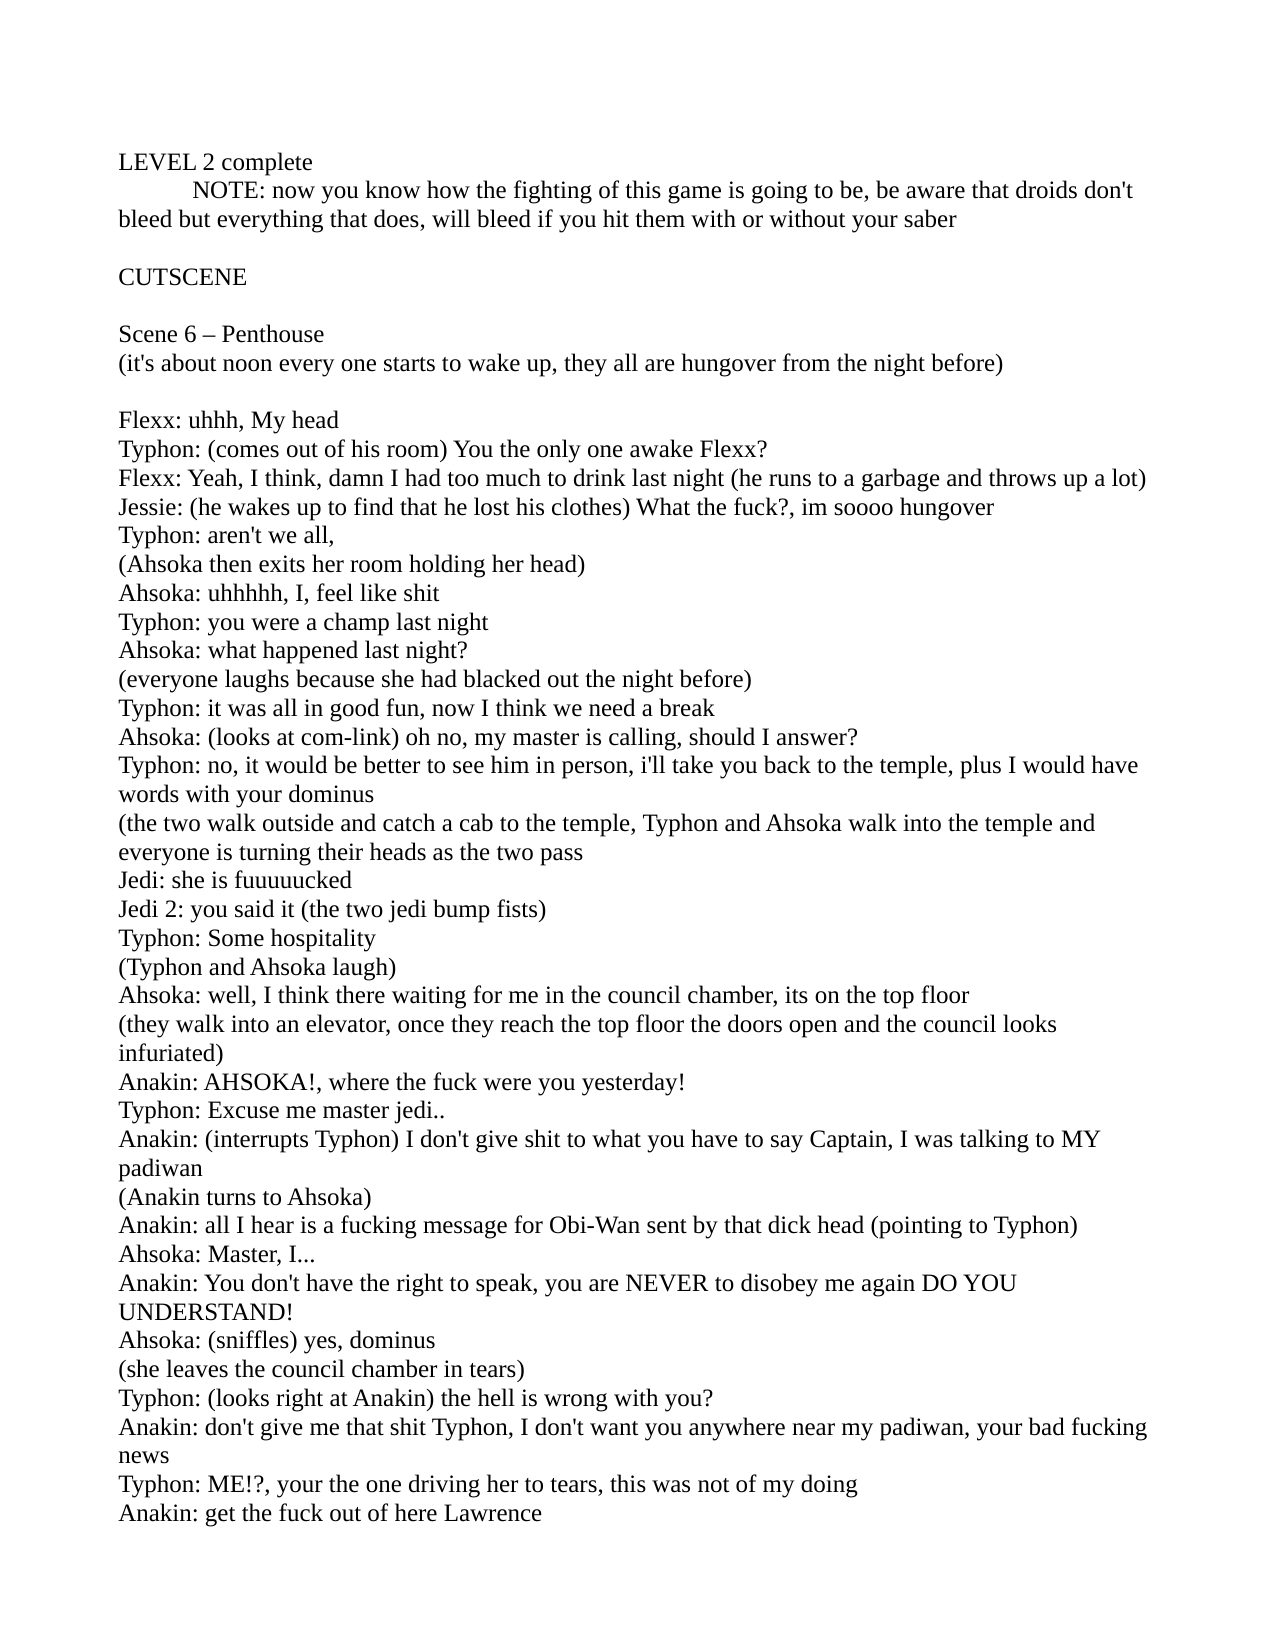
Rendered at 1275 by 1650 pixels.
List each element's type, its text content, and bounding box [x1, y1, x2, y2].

text (she leaves the council chamber in tears) [118, 1354, 1157, 1383]
text CUTSCENE [118, 262, 1157, 291]
text Anakin: get the fuck out of here Lawrence [118, 1498, 1157, 1527]
text Ahsoka: (looks at com-link) oh no, my master is calling, should I answer? [118, 722, 1157, 751]
text Typhon: it was all in good fun, now I think we need a break [118, 693, 1157, 722]
text Typhon: Excuse me master jedi.. [118, 1096, 1157, 1124]
text Typhon: (looks right at Anakin) the hell is wrong with you? [118, 1383, 1157, 1412]
text Typhon: Some hospitality [118, 923, 1157, 952]
text Ahsoka: well, I think there waiting for me in the council chamber, its on the top floor [118, 981, 1157, 1009]
text Jedi: she is fuuuuucked [118, 866, 1157, 894]
text Ahsoka: Master, I... [118, 1239, 1157, 1268]
text (Ahsoka then exits her room holding her head) Ahsoka: uhhhhh, I, feel like shit [118, 549, 1157, 607]
text (Typhon and Ahsoka laugh) [118, 952, 1157, 981]
text Anakin: don't give me that shit Typhon, I don't want you anywhere near my padiwan, your bad fucking news [118, 1412, 1157, 1469]
text Typhon: no, it would be better to see him in person, i'll take you back to the temple, plus I would have words with your dominus [118, 751, 1157, 808]
text Ahsoka: what happened last night? [118, 636, 1157, 664]
text Flexx: Yeah, I think, damn I had too much to drink last night (he runs to a garbage and throws up a lot) [118, 463, 1157, 492]
text Ahsoka: (sniffles) yes, dominus [118, 1326, 1157, 1354]
text Anakin: (interrupts Typhon) I don't give shit to what you have to say Captain, I was talking to MY padiwan [118, 1124, 1157, 1182]
text Scene 6 – Penthouse [118, 319, 1157, 348]
text (the two walk outside and catch a cab to the temple, Typhon and Ahsoka walk into the temple and everyone is turning their heads as the two pass [118, 808, 1157, 866]
text Anakin: all I hear is a fucking message for Obi-Wan sent by that dick head (pointing to Typhon) [118, 1211, 1157, 1239]
text (they walk into an elevator, once they reach the top floor the doors open and the council looks infuriated) [118, 1009, 1157, 1067]
text (everyone laughs because she had blacked out the night before) [118, 664, 1157, 693]
text Typhon: (comes out of his room) You the only one awake Flexx? [118, 434, 1157, 463]
text Typhon: aren't we all, [118, 521, 1157, 549]
text Typhon: you were a champ last night [118, 607, 1157, 636]
text Anakin: You don't have the right to speak, you are NEVER to disobey me again DO YOU UNDERSTAND! [118, 1268, 1157, 1326]
text (it's about noon every one starts to wake up, they all are hungover from the night before) [118, 348, 1157, 377]
text Anakin: AHSOKA!, where the fuck were you yesterday! [118, 1067, 1157, 1096]
text Jessie: (he wakes up to find that he lost his clothes) What the fuck?, im soooo hungover [118, 492, 1157, 521]
text LEVEL 2 complete [118, 147, 1157, 176]
text (Anakin turns to Ahsoka) [118, 1182, 1157, 1211]
text Typhon: ME!?, your the one driving her to tears, this was not of my doing [118, 1469, 1157, 1498]
text NOTE: now you know how the fighting of this game is going to be, be aware that droids don't bleed but everything that does, will bleed if you hit them with or without your saber [118, 176, 1157, 233]
text Flexx: uhhh, My head [118, 406, 1157, 434]
text Jedi 2: you said it (the two jedi bump fists) [118, 894, 1157, 923]
